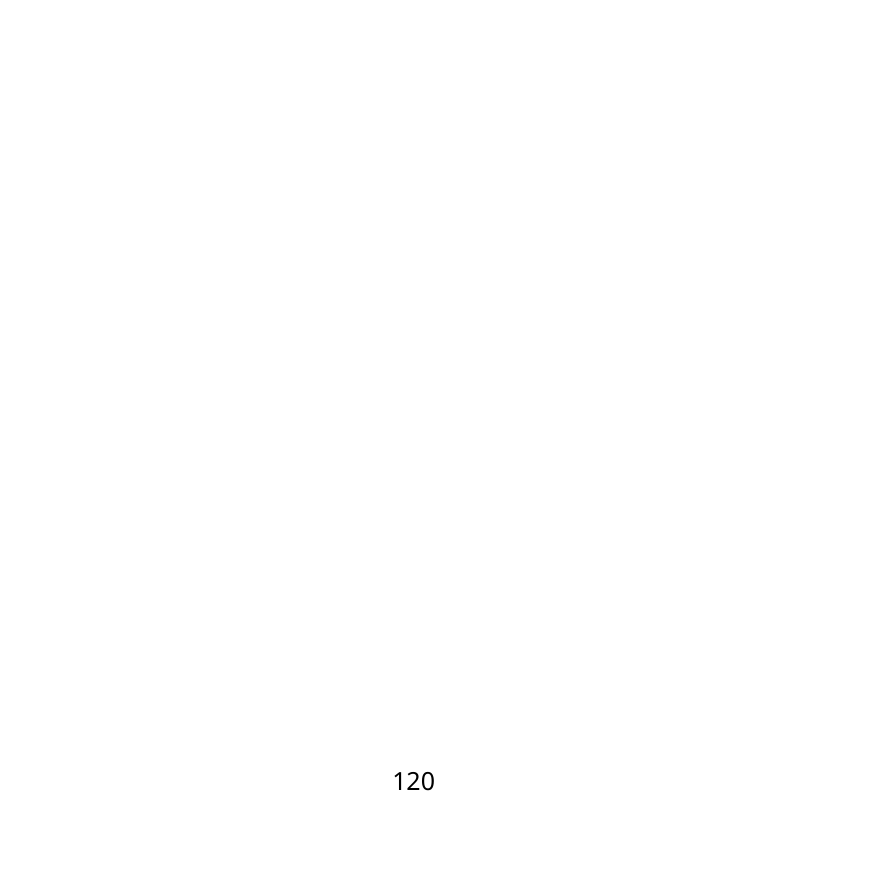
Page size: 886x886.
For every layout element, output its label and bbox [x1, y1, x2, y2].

table_header [413, 89, 768, 117]
table_header [59, 89, 413, 117]
table_cell [413, 117, 768, 145]
table_cell [59, 117, 413, 145]
